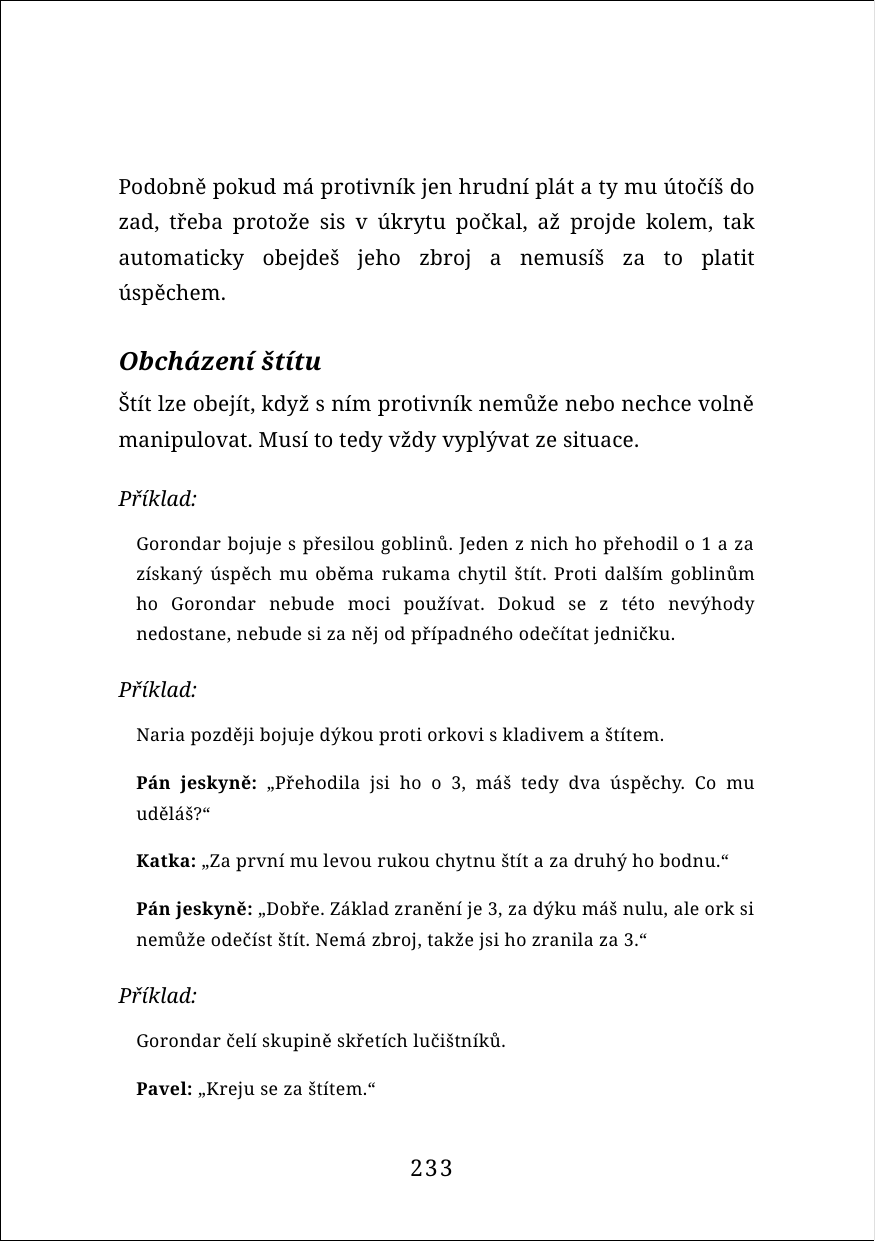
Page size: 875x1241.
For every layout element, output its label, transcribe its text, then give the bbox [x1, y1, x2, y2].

text Pavel: „Kreju se za štítem.“ [136, 1076, 756, 1100]
text Příklad: [118, 981, 756, 1009]
text Naria později bojuje dýkou proti orkovi s kladivem a štítem. [136, 723, 756, 747]
text Pán jeskyně: „Přehodila jsi ho o 3, máš tedy dva úspěchy. Co mu uděláš?“ [136, 771, 756, 825]
text Pán jeskyně: „Dobře. Základ zranění je 3, za dýku máš nulu, ale ork si nemůže odečíst štít. Nemá zbroj, takže jsi ho zranila za 3.“ [136, 897, 756, 951]
text Gorondar čelí skupině skřetích lučištníků. [136, 1028, 756, 1052]
text Příklad: [118, 484, 756, 512]
text Podobně pokud má protivník jen hrudní plát a ty mu útočíš do zad, třeba protože sis v úkrytu počkal, až projde kolem, tak automaticky obejdeš jeho zbroj a nemusíš za to platit úspěchem. [118, 172, 756, 307]
text Příklad: [118, 676, 756, 704]
text Gorondar bojuje s přesilou goblinů. Jeden z nich ho přehodil o 1 a za získaný úspěch mu oběma rukama chytil štít. Proti dalším goblinům ho Gorondar nebude moci používat. Dokud se z této nevýhody nedostane, nebude si za něj od případného odečítat jedničku. [136, 531, 756, 646]
text Štít lze obejít, když s ním protivník nemůže nebo nechce volně manipulovat. Musí to tedy vždy vyplývat ze situace. [118, 389, 756, 453]
subtitle Obcházení štítu [118, 343, 756, 377]
text Katka: „Za první mu levou rukou chytnu štít a za druhý ho bodnu.“ [136, 849, 756, 873]
